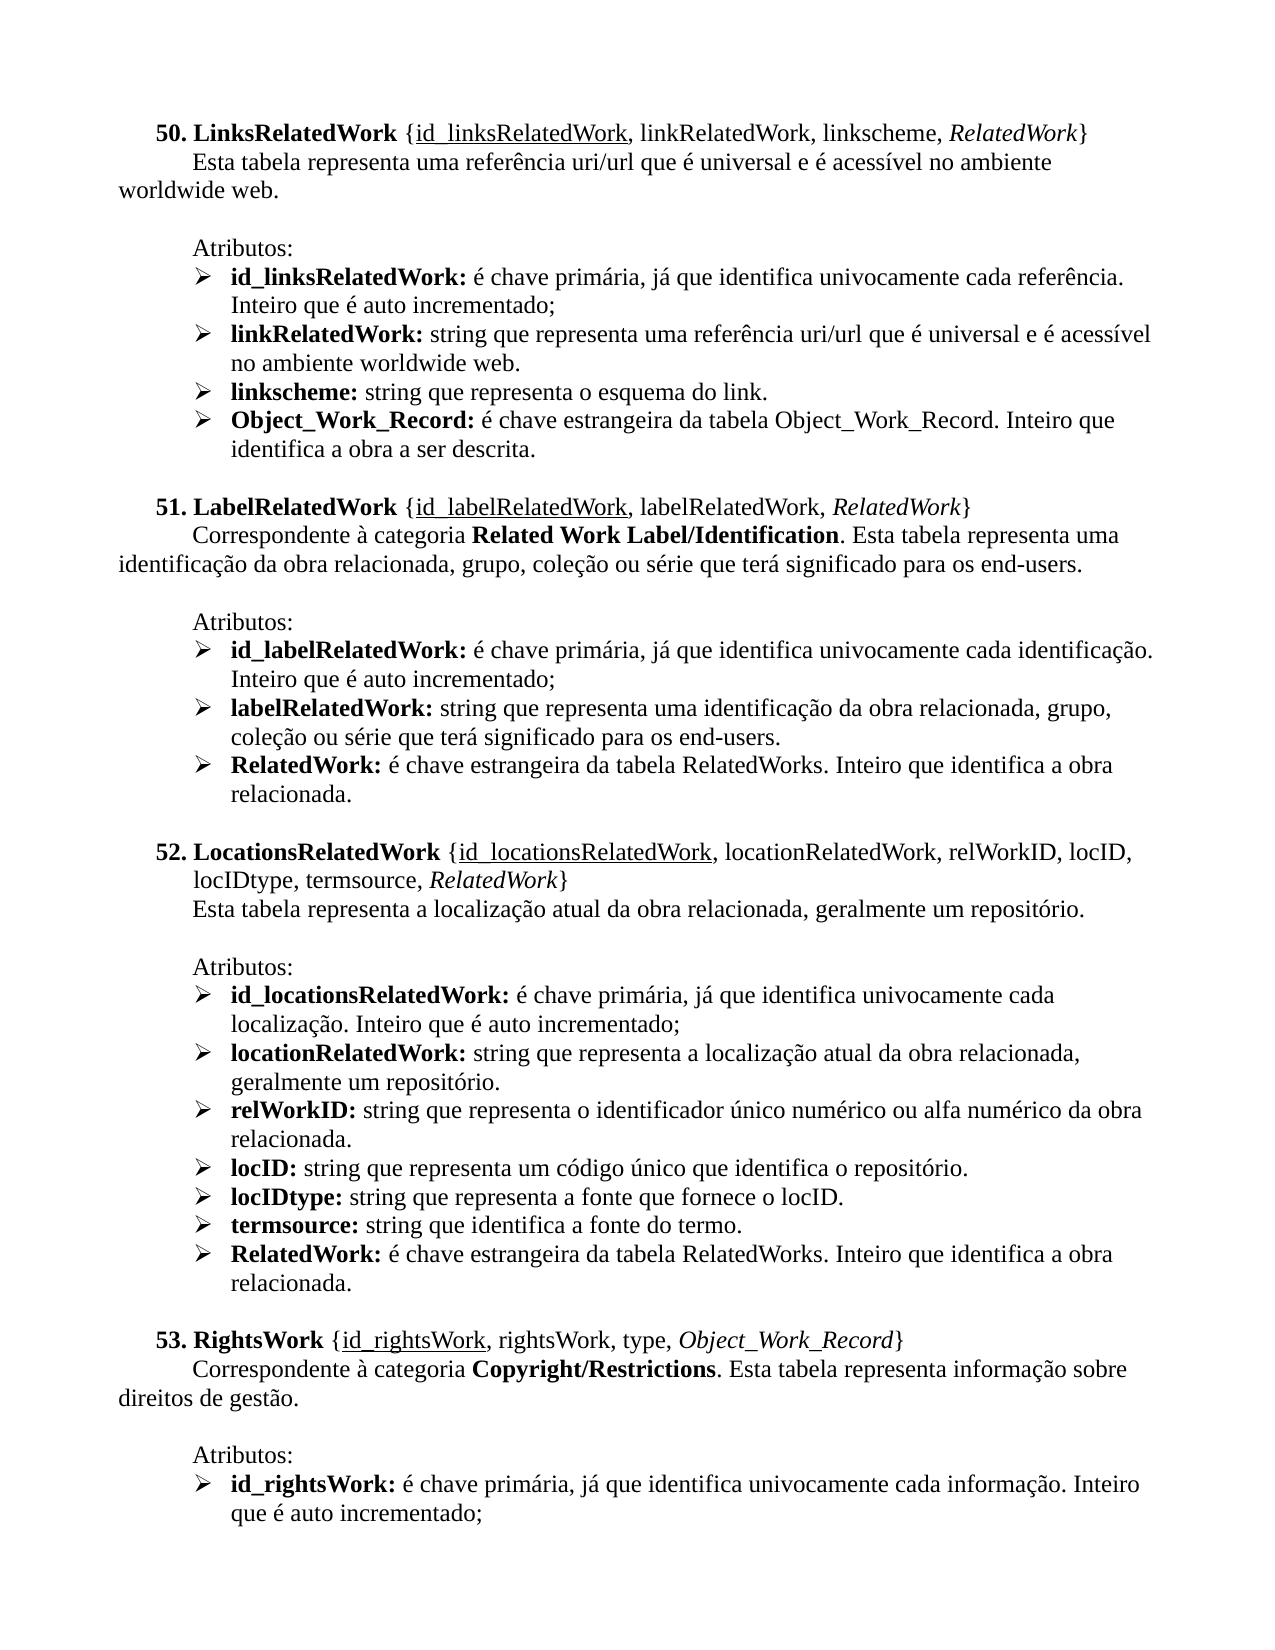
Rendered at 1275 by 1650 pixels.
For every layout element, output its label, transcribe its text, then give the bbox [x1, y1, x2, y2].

text Esta tabela representa a localização atual da obra relacionada, geralmente um repositório. [118, 894, 1157, 923]
text Correspondente à categoria Related Work Label/Identification. Esta tabela representa uma identificação da obra relacionada, grupo, coleção ou série que terá significado para os end-users. [118, 521, 1157, 578]
list RelatedWork: é chave estrangeira da tabela RelatedWorks. Inteiro que identifica a obra relacionada. [193, 751, 1157, 808]
list Object_Work_Record: é chave estrangeira da tabela Object_Work_Record. Inteiro que identifica a obra a ser descrita. [193, 406, 1157, 463]
list id_linksRelatedWork: é chave primária, já que identifica univocamente cada referência. Inteiro que é auto incrementado; [193, 262, 1157, 319]
text Atributos: [118, 233, 1157, 262]
text Correspondente à categoria Copyright/Restrictions. Esta tabela representa informação sobre direitos de gestão. [118, 1354, 1157, 1412]
list LinksRelatedWork {id_linksRelatedWork, linkRelatedWork, linkscheme, RelatedWork} [156, 118, 1157, 147]
list linkscheme: string que representa o esquema do link. [193, 377, 1157, 406]
list linkRelatedWork: string que representa uma referência uri/url que é universal e é acessível no ambiente worldwide web. [193, 319, 1157, 377]
list termsource: string que identifica a fonte do termo. [193, 1211, 1157, 1239]
list LocationsRelatedWork {id_locationsRelatedWork, locationRelatedWork, relWorkID, locID, locIDtype, termsource, RelatedWork} [156, 837, 1157, 894]
list RelatedWork: é chave estrangeira da tabela RelatedWorks. Inteiro que identifica a obra relacionada. [193, 1239, 1157, 1297]
list id_rightsWork: é chave primária, já que identifica univocamente cada informação. Inteiro que é auto incrementado; [193, 1469, 1157, 1527]
list locationRelatedWork: string que representa a localização atual da obra relacionada, geralmente um repositório. [193, 1038, 1157, 1096]
list locIDtype: string que representa a fonte que fornece o locID. [193, 1182, 1157, 1211]
text Atributos: [118, 952, 1157, 981]
list id_labelRelatedWork: é chave primária, já que identifica univocamente cada identificação. Inteiro que é auto incrementado; [193, 636, 1157, 693]
list LabelRelatedWork {id_labelRelatedWork, labelRelatedWork, RelatedWork} [156, 492, 1157, 521]
list labelRelatedWork: string que representa uma identificação da obra relacionada, grupo, coleção ou série que terá significado para os end-users. [193, 693, 1157, 751]
list locID: string que representa um código único que identifica o repositório. [193, 1153, 1157, 1182]
text Atributos: [118, 1441, 1157, 1469]
list relWorkID: string que representa o identificador único numérico ou alfa numérico da obra relacionada. [193, 1096, 1157, 1153]
text Esta tabela representa uma referência uri/url que é universal e é acessível no ambiente worldwide web. [118, 147, 1157, 204]
text Atributos: [118, 607, 1157, 636]
list id_locationsRelatedWork: é chave primária, já que identifica univocamente cada localização. Inteiro que é auto incrementado; [193, 981, 1157, 1038]
list RightsWork {id_rightsWork, rightsWork, type, Object_Work_Record} [156, 1326, 1157, 1354]
